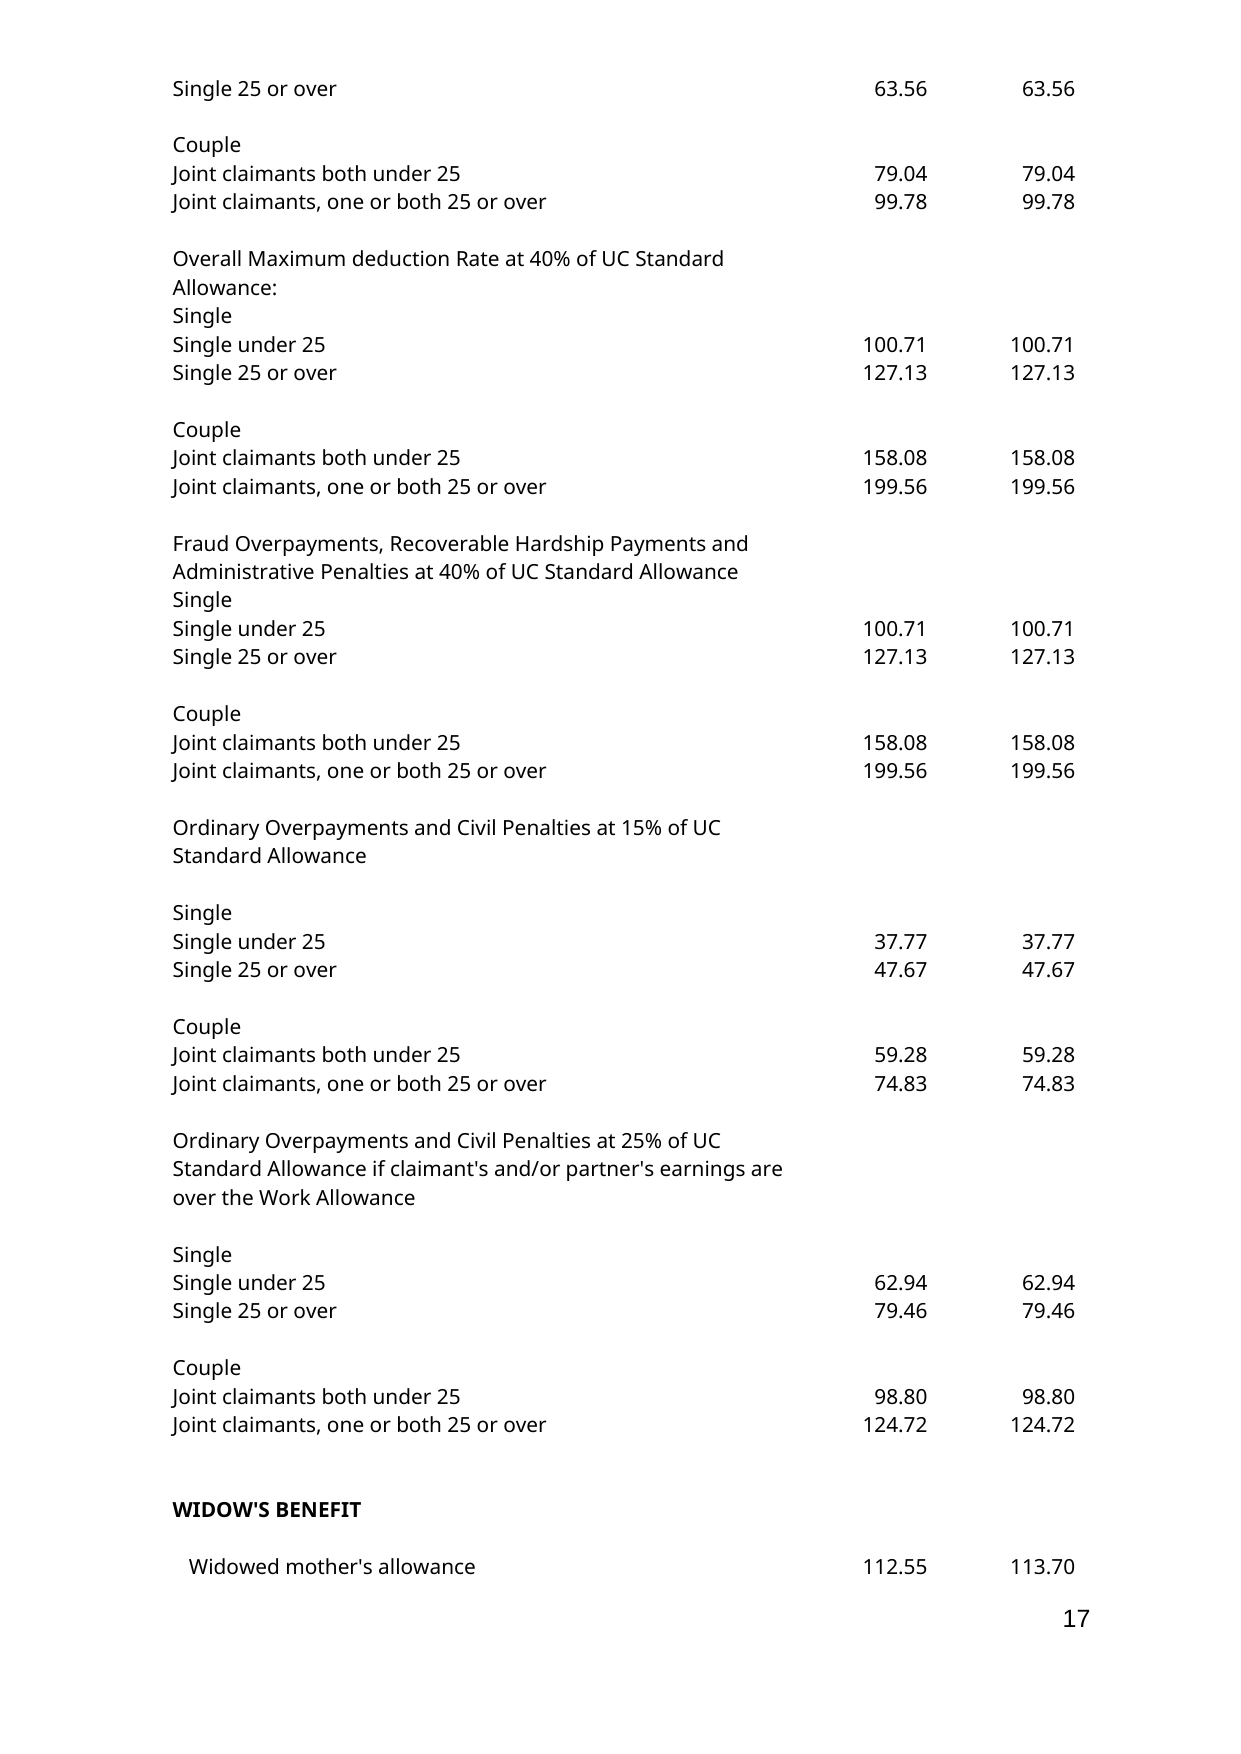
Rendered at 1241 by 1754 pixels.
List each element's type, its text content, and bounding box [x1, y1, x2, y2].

table_cell Single under 25 [161, 614, 796, 642]
table_cell Couple [161, 1012, 796, 1041]
table_cell Single [161, 1240, 796, 1268]
table_cell [944, 1098, 1092, 1126]
table_cell [796, 102, 944, 131]
table_cell Single under 25 [161, 927, 796, 955]
table_cell 79.46 [796, 1297, 944, 1325]
table_cell [796, 1496, 944, 1524]
table_cell Overall Maximum deduction Rate at 40% of UC Standard Allowance: [161, 244, 796, 301]
table_cell [796, 131, 944, 159]
table_cell [944, 813, 1092, 870]
table_cell [944, 301, 1092, 330]
table_cell [796, 387, 944, 415]
table_cell 158.08 [944, 728, 1092, 756]
table_cell 127.13 [796, 643, 944, 671]
table_cell [944, 870, 1092, 898]
table_cell [796, 1439, 944, 1467]
table_cell [161, 785, 796, 813]
table_cell Ordinary Overpayments and Civil Penalties at 15% of UC Standard Allowance [161, 813, 796, 870]
table_cell Joint claimants both under 25 [161, 1041, 796, 1069]
table_cell [944, 984, 1092, 1012]
table_cell 98.80 [796, 1382, 944, 1410]
table_cell 127.13 [944, 358, 1092, 387]
table_cell 99.78 [944, 188, 1092, 216]
table_cell [796, 216, 944, 244]
table_cell [944, 1126, 1092, 1211]
table_cell [796, 785, 944, 813]
table_cell 79.46 [944, 1297, 1092, 1325]
table_cell [796, 415, 944, 443]
table_cell Joint claimants both under 25 [161, 1382, 796, 1410]
table_cell 100.71 [944, 614, 1092, 642]
table_cell [161, 1467, 796, 1496]
table_cell Joint claimants, one or both 25 or over [161, 1410, 796, 1439]
table_cell [161, 1098, 796, 1126]
table_cell 99.78 [796, 188, 944, 216]
table_cell 158.08 [796, 728, 944, 756]
table_cell [796, 586, 944, 614]
table_cell Couple [161, 1354, 796, 1382]
table_cell [944, 699, 1092, 728]
table_cell Joint claimants both under 25 [161, 159, 796, 187]
table_cell [796, 1240, 944, 1268]
table_cell [796, 244, 944, 301]
table_cell [796, 671, 944, 699]
table_cell 124.72 [796, 1410, 944, 1439]
table_cell [944, 415, 1092, 443]
table_cell Couple [161, 131, 796, 159]
table_cell 100.71 [796, 614, 944, 642]
table_cell Joint claimants, one or both 25 or over [161, 1069, 796, 1097]
table_cell [944, 671, 1092, 699]
table_cell [796, 1012, 944, 1041]
table_cell [161, 216, 796, 244]
table_cell [944, 387, 1092, 415]
table_cell [161, 1439, 796, 1467]
table_cell [161, 1211, 796, 1240]
table_cell 113.70 [944, 1553, 1092, 1581]
table_cell Single under 25 [161, 1268, 796, 1297]
table_cell 47.67 [796, 955, 944, 984]
table_cell [944, 102, 1092, 131]
table_cell Single 25 or over [161, 955, 796, 984]
table_cell [944, 131, 1092, 159]
table_cell [944, 586, 1092, 614]
table_cell Single under 25 [161, 330, 796, 358]
table_cell [796, 1211, 944, 1240]
table_cell [796, 1354, 944, 1382]
table_cell [161, 984, 796, 1012]
table_cell [796, 699, 944, 728]
table_cell 124.72 [944, 1410, 1092, 1439]
table_cell 158.08 [796, 444, 944, 472]
table_cell 199.56 [944, 756, 1092, 785]
table_cell [796, 1325, 944, 1353]
table_cell 59.28 [944, 1041, 1092, 1069]
table_cell [796, 813, 944, 870]
table_cell [796, 500, 944, 529]
table_cell [161, 1325, 796, 1353]
table_cell 98.80 [944, 1382, 1092, 1410]
table_cell Single [161, 586, 796, 614]
table_cell Single 25 or over [161, 358, 796, 387]
table_cell 47.67 [944, 955, 1092, 984]
table_cell [161, 870, 796, 898]
table_cell 74.83 [944, 1069, 1092, 1097]
table_cell [944, 785, 1092, 813]
table_cell 79.04 [796, 159, 944, 187]
table_cell [796, 1126, 944, 1211]
table_cell 37.77 [796, 927, 944, 955]
table_cell [944, 1354, 1092, 1382]
table_cell 79.04 [944, 159, 1092, 187]
table_cell 158.08 [944, 444, 1092, 472]
table_cell 63.56 [796, 74, 944, 102]
table_cell [796, 984, 944, 1012]
table_cell [944, 1439, 1092, 1467]
table_cell 62.94 [796, 1268, 944, 1297]
table_cell [796, 301, 944, 330]
table_cell [944, 1467, 1092, 1496]
table_cell 37.77 [944, 927, 1092, 955]
table_cell [944, 500, 1092, 529]
table_cell 127.13 [796, 358, 944, 387]
table_cell [944, 244, 1092, 301]
table_cell Couple [161, 415, 796, 443]
table_cell [796, 529, 944, 586]
table_cell Couple [161, 699, 796, 728]
table_cell [944, 1496, 1092, 1524]
table_cell 59.28 [796, 1041, 944, 1069]
table_cell 63.56 [944, 74, 1092, 102]
table_cell [161, 500, 796, 529]
table_cell [161, 1524, 796, 1552]
table_cell 199.56 [944, 472, 1092, 500]
table_cell Single 25 or over [161, 643, 796, 671]
table_cell [161, 387, 796, 415]
table_cell Joint claimants both under 25 [161, 444, 796, 472]
table_cell [944, 1012, 1092, 1041]
table_cell [161, 102, 796, 131]
table_cell WIDOW'S BENEFIT [161, 1496, 796, 1524]
table_cell Joint claimants, one or both 25 or over [161, 472, 796, 500]
table_cell 112.55 [796, 1553, 944, 1581]
table_cell [796, 1098, 944, 1126]
table_cell [944, 1240, 1092, 1268]
table_cell [944, 1325, 1092, 1353]
table_cell 100.71 [944, 330, 1092, 358]
table_cell Fraud Overpayments, Recoverable Hardship Payments and Administrative Penalties at 40% of UC Standard Allowance [161, 529, 796, 586]
table_cell Ordinary Overpayments and Civil Penalties at 25% of UC Standard Allowance if claimant's and/or partner's earnings are over the Work Allowance [161, 1126, 796, 1211]
table_cell [944, 899, 1092, 927]
table_cell [944, 1211, 1092, 1240]
table_cell Single [161, 301, 796, 330]
table_cell Joint claimants, one or both 25 or over [161, 188, 796, 216]
table_cell [944, 1524, 1092, 1552]
table_cell [796, 899, 944, 927]
table_cell 199.56 [796, 472, 944, 500]
table_cell [796, 1467, 944, 1496]
table_cell Joint claimants both under 25 [161, 728, 796, 756]
table_cell Single 25 or over [161, 1297, 796, 1325]
table_cell Single [161, 899, 796, 927]
table_cell 100.71 [796, 330, 944, 358]
table_cell 62.94 [944, 1268, 1092, 1297]
table_cell Joint claimants, one or both 25 or over [161, 756, 796, 785]
table_cell Single 25 or over [161, 74, 796, 102]
table_cell 127.13 [944, 643, 1092, 671]
table_cell [944, 216, 1092, 244]
table_cell 74.83 [796, 1069, 944, 1097]
table_cell [944, 529, 1092, 586]
table_cell [161, 671, 796, 699]
table_cell [796, 1524, 944, 1552]
table_cell [796, 870, 944, 898]
table_cell 199.56 [796, 756, 944, 785]
table_cell Widowed mother's allowance [161, 1553, 796, 1581]
